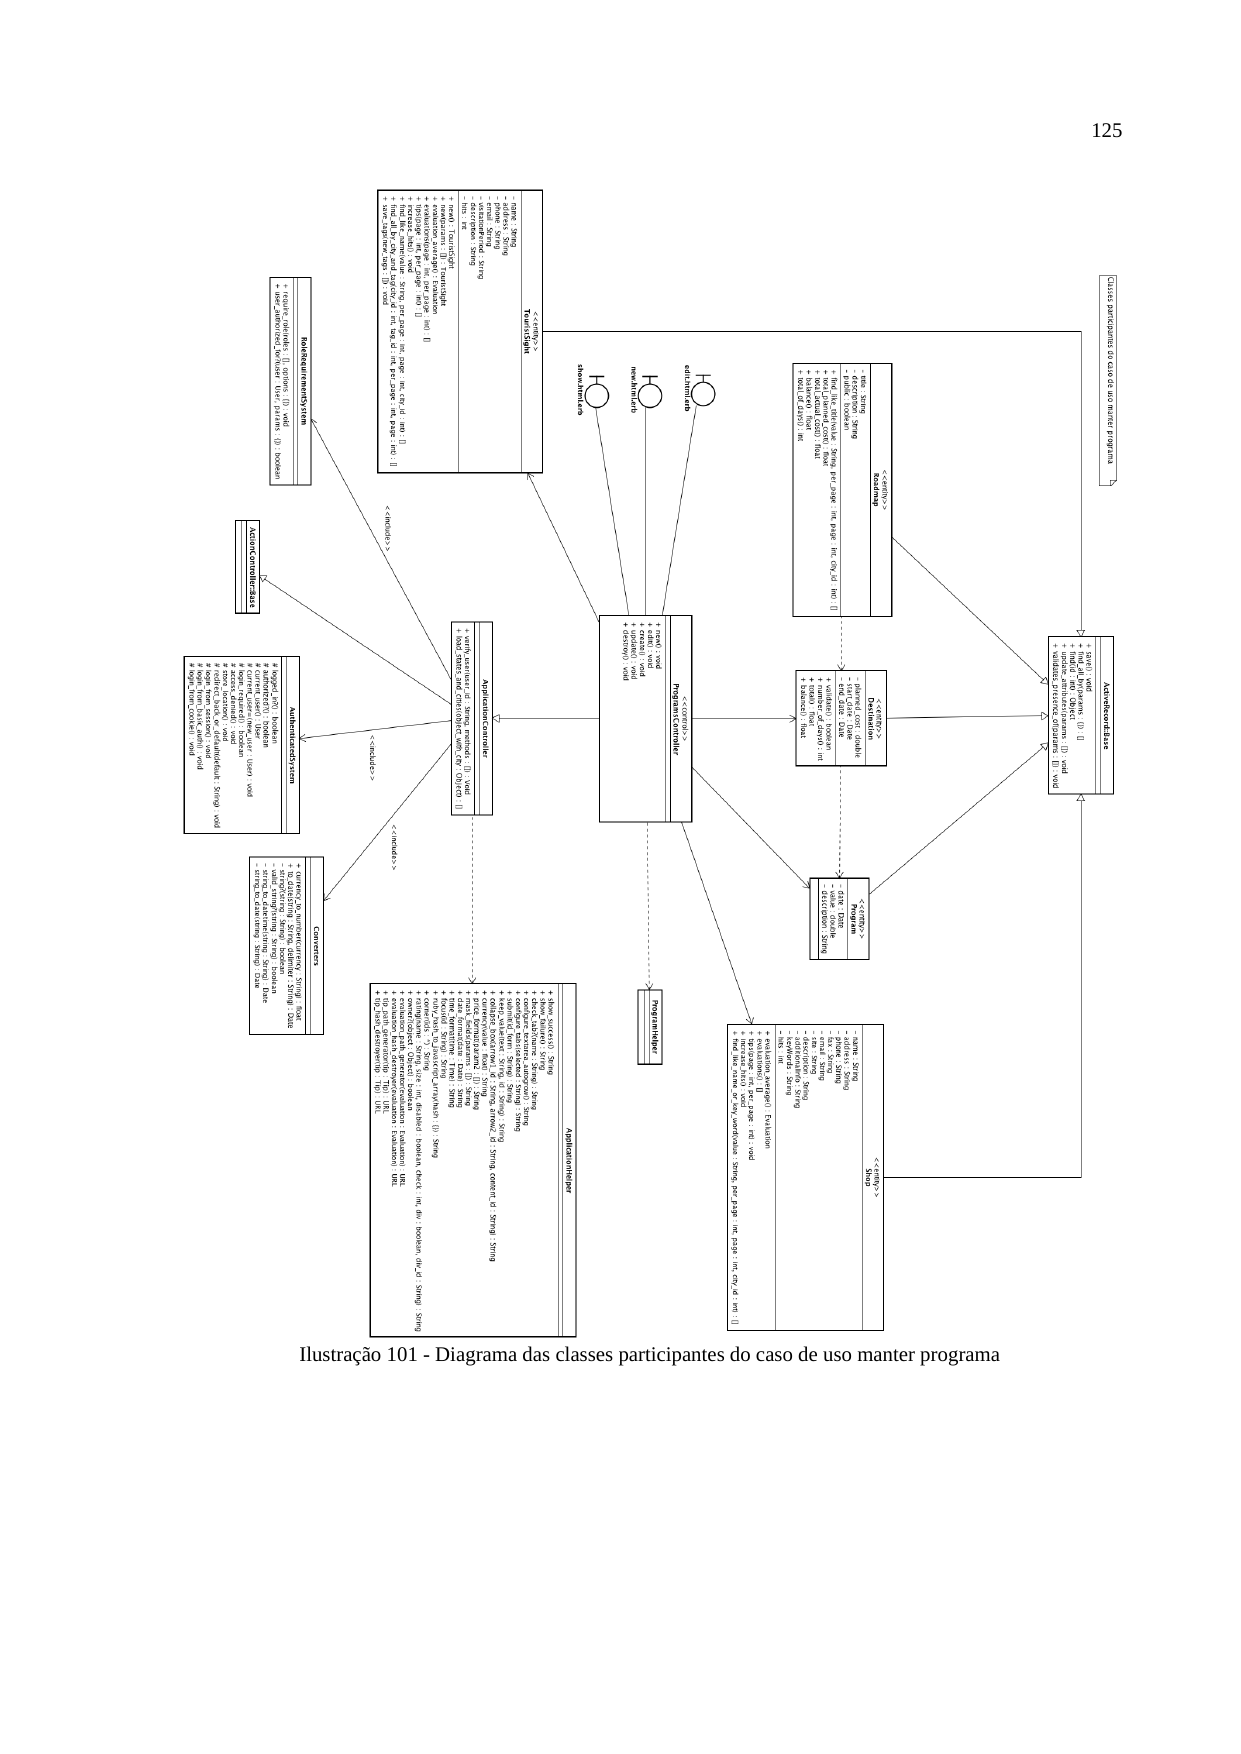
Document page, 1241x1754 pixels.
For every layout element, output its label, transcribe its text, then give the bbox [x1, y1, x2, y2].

picture [178, 184, 1122, 1343]
text Ilustração 101 - Diagrama das classes participantes do caso de uso manter programa [178, 1343, 1121, 1366]
